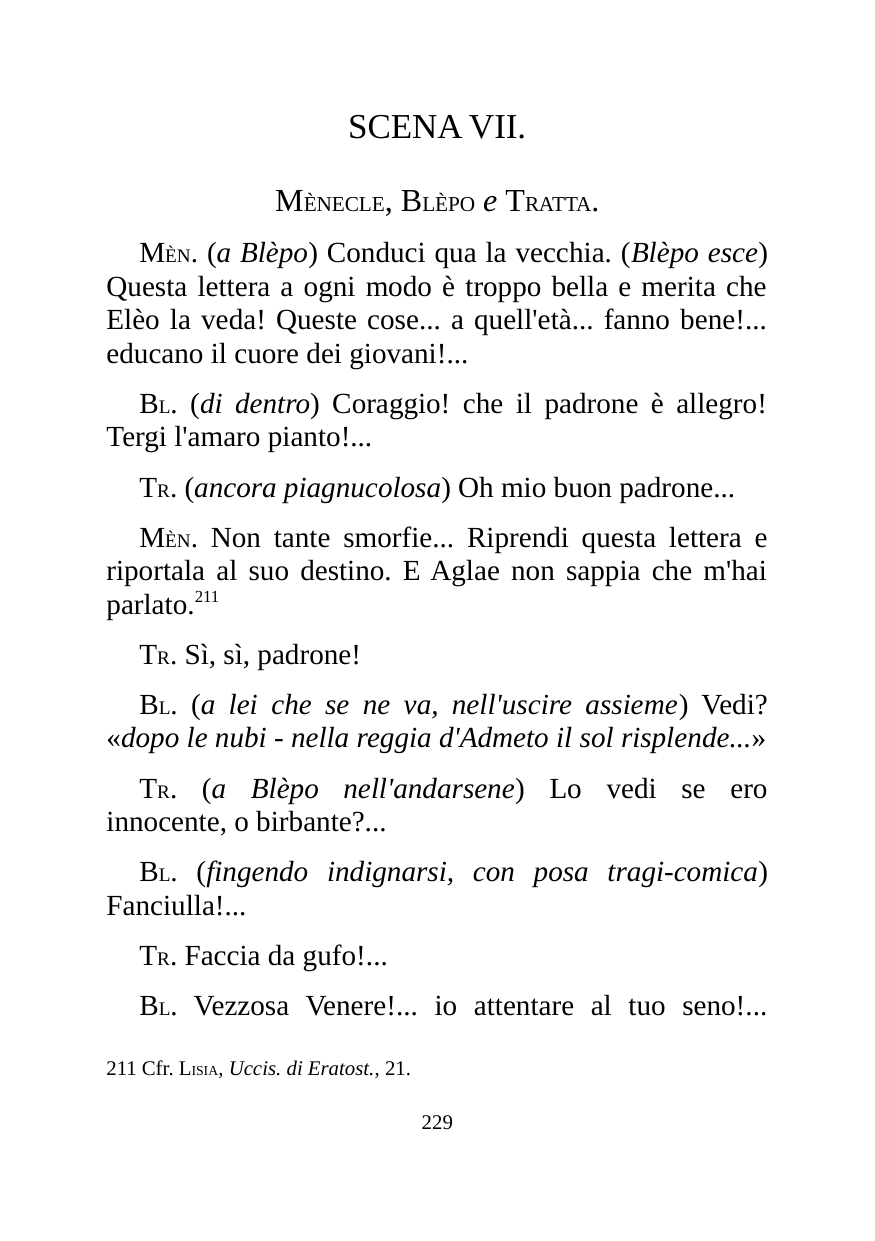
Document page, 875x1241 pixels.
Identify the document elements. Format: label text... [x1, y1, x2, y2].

text Bl. (a lei che se ne va, nell'uscire assieme) Vedi? «dopo le nubi - nella reggia d'Admeto il sol risplende...» [106, 687, 768, 754]
text Bl. (di dentro) Coraggio! che il padrone è allegro! Tergi l'amaro pianto!... [106, 386, 768, 453]
text Bl. Vezzosa Venere!... io attentare al tuo seno!... [106, 988, 768, 1022]
text Tr. (a Blèpo nell'andarsene) Lo vedi se ero innocente, o birbante?... [106, 771, 768, 838]
text Mèn. (a Blèpo) Conduci qua la vecchia. (Blèpo esce) Questa lettera a ogni modo è troppo bella e merita che Elèo la veda! Queste cose... a quell'età... fanno bene!... educano il cuore dei giovani!... [106, 235, 768, 369]
text Tr. (ancora piagnucolosa) Oh mio buon padrone... [106, 470, 768, 503]
text Bl. (fingendo indignarsi, con posa tragi-comica) Fanciulla!... [106, 854, 768, 921]
subtitle SCENA VII. [106, 106, 768, 146]
text Cfr. Lisia, Uccis. di Eratost., 21. [106, 1056, 768, 1080]
text Tr. Sì, sì, padrone! [106, 637, 768, 671]
text Tr. Faccia da gufo!... [106, 938, 768, 972]
subtitle Mènecle, Blèpo e Tratta. [106, 182, 768, 219]
text Mèn. Non tante smorfie... Riprendi questa lettera e riportala al suo destino. E Aglae non sappia che m'hai parlato. [106, 520, 768, 620]
